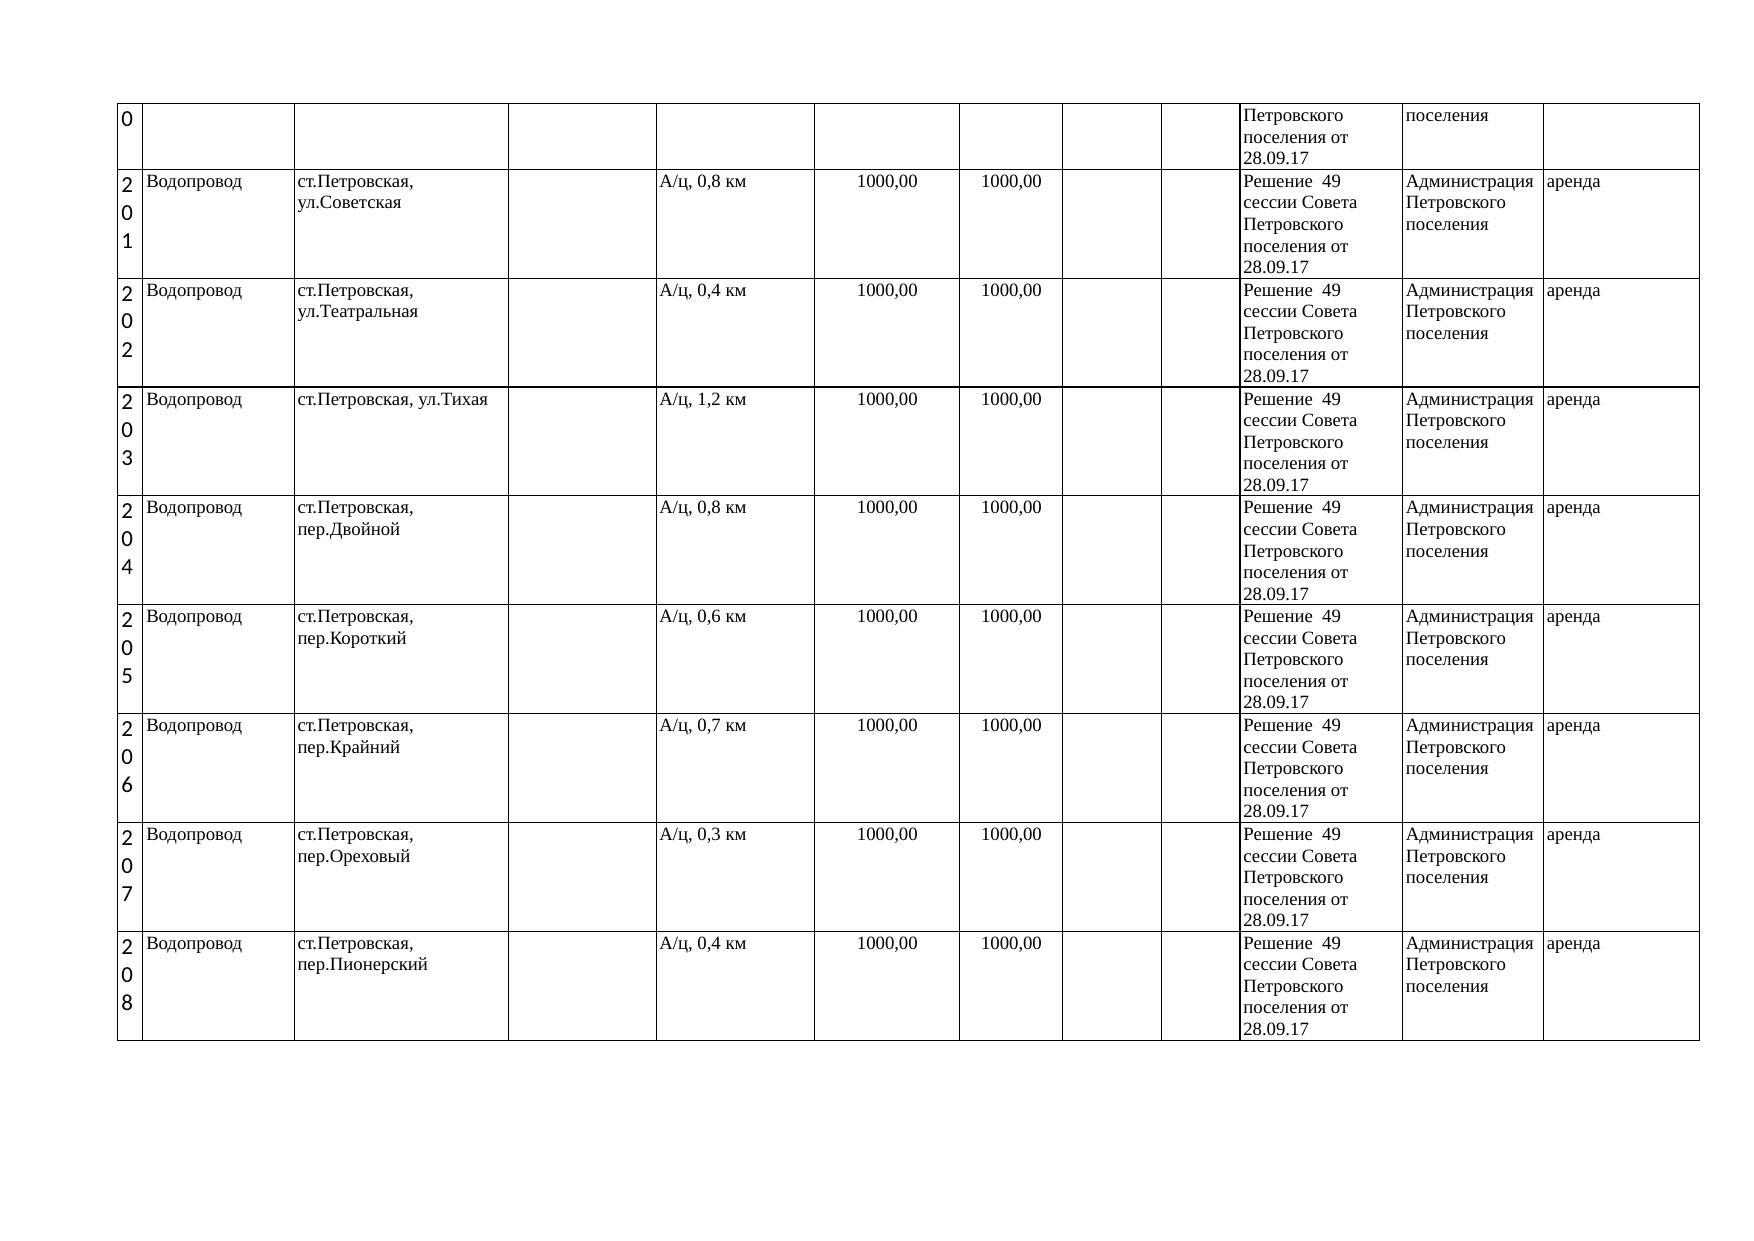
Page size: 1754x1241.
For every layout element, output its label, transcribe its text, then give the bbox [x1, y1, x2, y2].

table_cell А/ц, 1,2 км [657, 388, 814, 495]
table_cell аренда [1544, 823, 1699, 931]
table_cell А/ц, 0,4 км [657, 932, 814, 1039]
table_cell Администрация Петровского поселения [1403, 605, 1543, 713]
table_cell Водопровод [143, 932, 294, 1039]
table_cell [1162, 104, 1239, 169]
table_cell [1063, 170, 1161, 278]
table_cell 202 [118, 279, 142, 386]
table_cell 203 [118, 388, 142, 495]
table_cell Администрация Петровского поселения [1403, 823, 1543, 931]
table_cell А/ц, 0,7 км [657, 714, 814, 822]
table_cell ст.Петровская, пер.Короткий [295, 605, 508, 713]
table_cell [509, 388, 656, 495]
table_cell [1162, 823, 1239, 931]
table_cell аренда [1544, 279, 1699, 386]
table_cell ст.Петровская, ул.Советская [295, 170, 508, 278]
table_cell [509, 932, 656, 1039]
table_cell 1000,00 [815, 714, 959, 822]
table_cell [1162, 279, 1239, 386]
table_cell 1000,00 [960, 605, 1062, 713]
table_cell 1000,00 [960, 388, 1062, 495]
table_cell [1544, 104, 1699, 169]
table_cell Решение 49 сессии Совета Петровского поселения от 28.09.17 [1241, 388, 1402, 495]
table_cell 204 [118, 496, 142, 604]
table_cell поселения [1403, 104, 1543, 169]
table_cell 1000,00 [960, 279, 1062, 386]
table_cell [1063, 104, 1161, 169]
table_cell [509, 714, 656, 822]
table_cell 1000,00 [960, 823, 1062, 931]
table_cell Водопровод [143, 605, 294, 713]
table_cell [1162, 496, 1239, 604]
table_cell 205 [118, 605, 142, 713]
table_cell А/ц, 0,8 км [657, 170, 814, 278]
table_cell 207 [118, 823, 142, 931]
table_cell Петровского поселения от 28.09.17 [1241, 104, 1402, 169]
table_cell [509, 104, 656, 169]
table_cell [1063, 605, 1161, 713]
table_cell Решение 49 сессии Совета Петровского поселения от 28.09.17 [1241, 823, 1402, 931]
table_cell 206 [118, 714, 142, 822]
table_cell А/ц, 0,4 км [657, 279, 814, 386]
table_cell 1000,00 [815, 279, 959, 386]
table_cell [509, 823, 656, 931]
table_cell аренда [1544, 605, 1699, 713]
table_cell Водопровод [143, 279, 294, 386]
table_cell 1000,00 [815, 823, 959, 931]
table_cell 1000,00 [960, 170, 1062, 278]
table_cell [1162, 170, 1239, 278]
table_cell 1000,00 [815, 605, 959, 713]
table_cell [295, 104, 508, 169]
table_cell Водопровод [143, 714, 294, 822]
table_cell 1000,00 [815, 170, 959, 278]
table_cell [509, 170, 656, 278]
table_cell Водопровод [143, 496, 294, 604]
table_cell [1162, 388, 1239, 495]
table_cell [815, 104, 959, 169]
table_cell аренда [1544, 388, 1699, 495]
table_cell [509, 605, 656, 713]
table_cell [1063, 388, 1161, 495]
table_cell Водопровод [143, 823, 294, 931]
table_cell А/ц, 0,8 км [657, 496, 814, 604]
table_cell Администрация Петровского поселения [1403, 388, 1543, 495]
table_cell ст.Петровская, пер.Крайний [295, 714, 508, 822]
table_cell ст.Петровская, пер.Двойной [295, 496, 508, 604]
table_cell 0 [118, 104, 142, 169]
table_cell ст.Петровская, пер.Ореховый [295, 823, 508, 931]
table_cell [143, 104, 294, 169]
table_cell Решение 49 сессии Совета Петровского поселения от 28.09.17 [1241, 279, 1402, 386]
table_cell [1162, 605, 1239, 713]
table_cell [509, 279, 656, 386]
table_cell Администрация Петровского поселения [1403, 170, 1543, 278]
table_cell Администрация Петровского поселения [1403, 714, 1543, 822]
table_cell Решение 49 сессии Совета Петровского поселения от 28.09.17 [1241, 932, 1402, 1039]
table_cell [1063, 279, 1161, 386]
table_cell Администрация Петровского поселения [1403, 279, 1543, 386]
table_cell 1000,00 [815, 496, 959, 604]
table_cell Решение 49 сессии Совета Петровского поселения от 28.09.17 [1241, 714, 1402, 822]
table_cell [960, 104, 1062, 169]
table_cell Водопровод [143, 388, 294, 495]
table_cell [1063, 932, 1161, 1039]
table_cell 1000,00 [815, 932, 959, 1039]
table_cell Решение 49 сессии Совета Петровского поселения от 28.09.17 [1241, 605, 1402, 713]
table_cell [1063, 714, 1161, 822]
table_cell Решение 49 сессии Совета Петровского поселения от 28.09.17 [1241, 170, 1402, 278]
table_cell аренда [1544, 496, 1699, 604]
table_cell аренда [1544, 170, 1699, 278]
table_cell Администрация Петровского поселения [1403, 496, 1543, 604]
table_cell 208 [118, 932, 142, 1039]
table_cell 201 [118, 170, 142, 278]
table_cell [657, 104, 814, 169]
table_cell 1000,00 [815, 388, 959, 495]
table_cell Водопровод [143, 170, 294, 278]
table_cell ст.Петровская, ул.Тихая [295, 388, 508, 495]
table_cell [509, 496, 656, 604]
table_cell 1000,00 [960, 714, 1062, 822]
table_cell А/ц, 0,6 км [657, 605, 814, 713]
table_cell Администрация Петровского поселения [1403, 932, 1543, 1039]
table_cell А/ц, 0,3 км [657, 823, 814, 931]
table_cell аренда [1544, 932, 1699, 1039]
table_cell [1063, 496, 1161, 604]
table_cell [1162, 714, 1239, 822]
table_cell Решение 49 сессии Совета Петровского поселения от 28.09.17 [1241, 496, 1402, 604]
table_cell ст.Петровская, ул.Театральная [295, 279, 508, 386]
table_cell [1063, 823, 1161, 931]
table_cell [1162, 932, 1239, 1039]
table_cell 1000,00 [960, 496, 1062, 604]
table_cell 1000,00 [960, 932, 1062, 1039]
table_cell аренда [1544, 714, 1699, 822]
table_cell ст.Петровская, пер.Пионерский [295, 932, 508, 1039]
